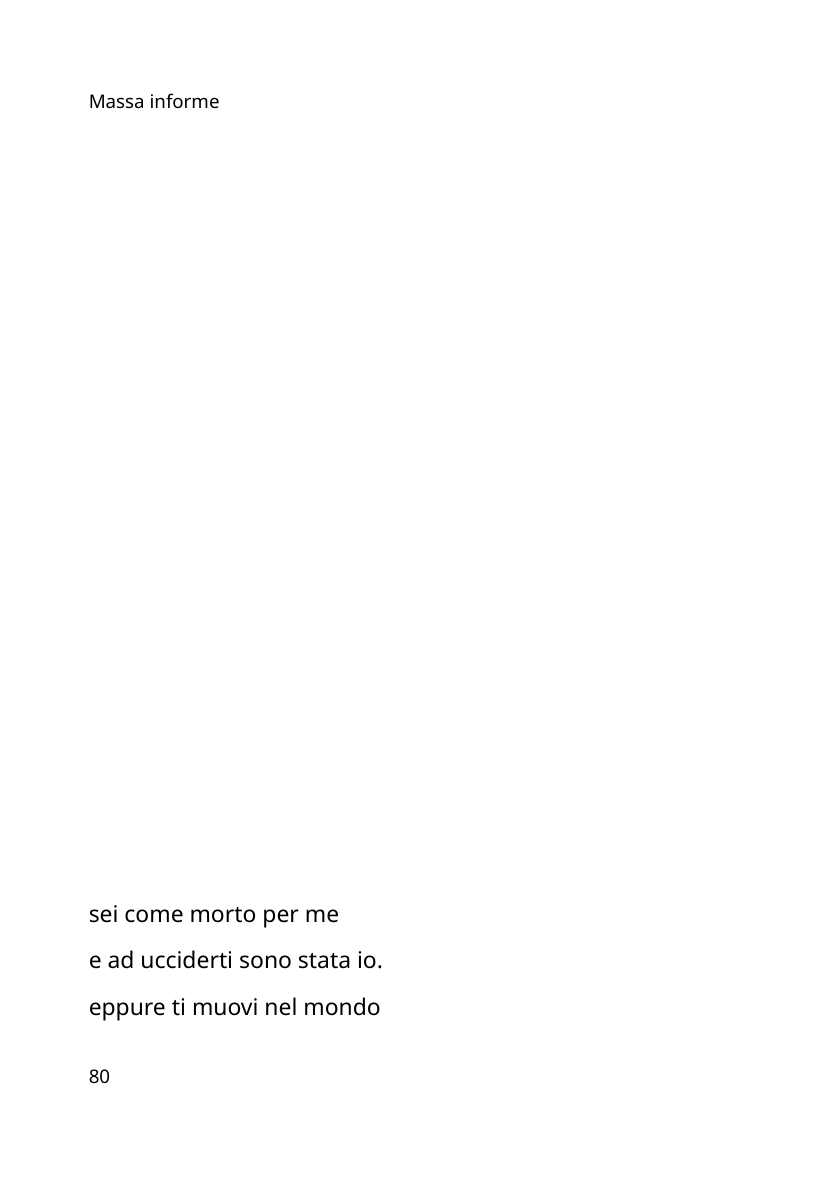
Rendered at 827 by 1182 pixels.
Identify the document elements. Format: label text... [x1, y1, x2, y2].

text eppure ti muovi nel mondo [88, 991, 738, 1022]
text sei come morto per me [88, 897, 738, 929]
text e ad ucciderti sono stata io. [88, 944, 738, 976]
